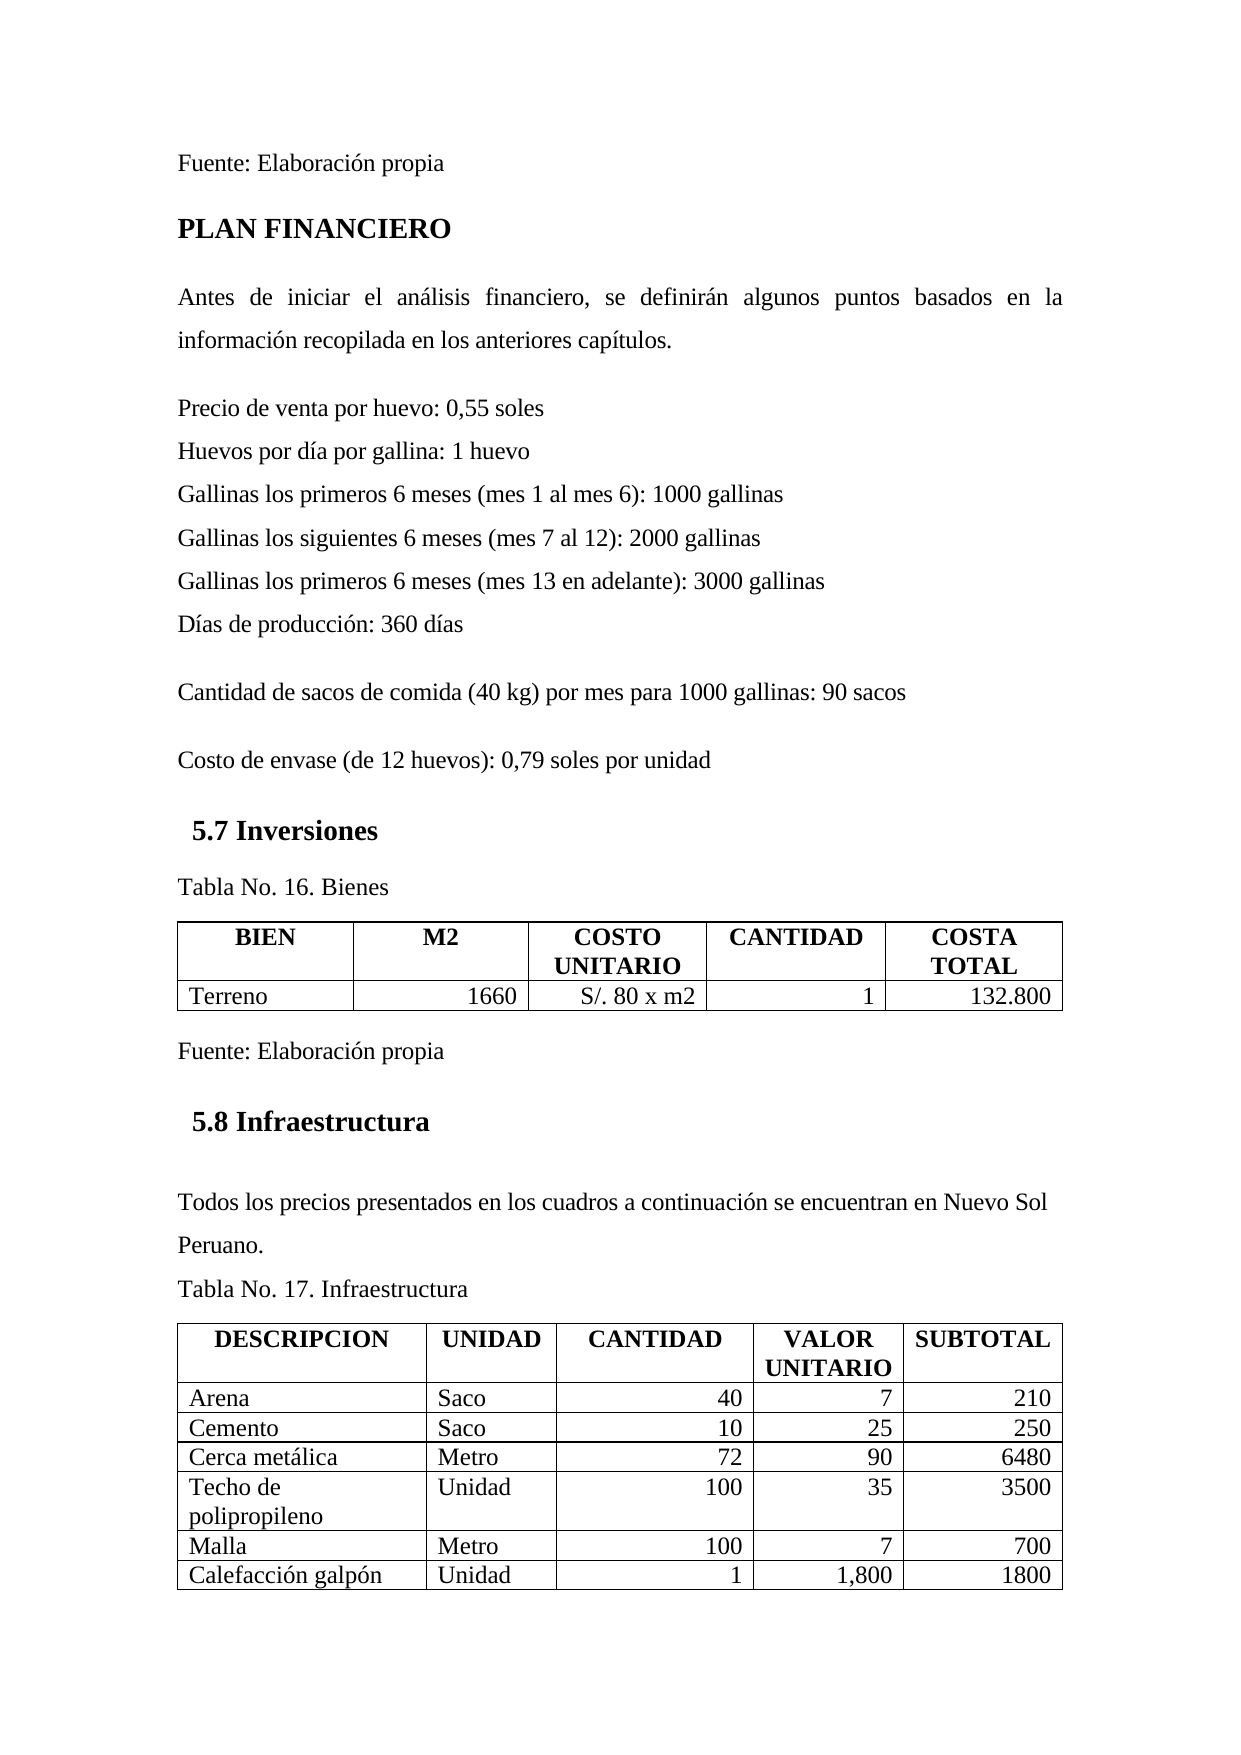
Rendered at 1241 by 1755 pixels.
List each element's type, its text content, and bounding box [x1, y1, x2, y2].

table_cell 7 [754, 1531, 903, 1559]
table_cell Unidad [427, 1561, 556, 1589]
subtitle 5.7 Inversiones [192, 813, 1063, 847]
table_header COSTA TOTAL [886, 923, 1062, 980]
table_cell 1 [557, 1561, 753, 1589]
table_cell 1,800 [754, 1561, 903, 1589]
table_header COSTO UNITARIO [529, 923, 706, 980]
table_cell Unidad [427, 1472, 556, 1530]
text Tabla No. 17. Infraestructura [177, 1274, 1063, 1302]
table_cell Saco [427, 1413, 556, 1441]
table_cell 250 [904, 1413, 1062, 1441]
table_cell 1 [707, 981, 885, 1010]
table_cell Cemento [178, 1413, 426, 1441]
table_header M2 [354, 923, 528, 980]
text Antes de iniciar el análisis financiero, se definirán algunos puntos basados en la información recopilada en los anteriores capítulos. [177, 282, 1063, 354]
table_cell Terreno [178, 981, 353, 1010]
table_header CANTIDAD [557, 1324, 753, 1382]
text Fuente: Elaboración propia [177, 1036, 1063, 1064]
table_header UNIDAD [427, 1324, 556, 1382]
table_header CANTIDAD [707, 923, 885, 980]
table_cell 90 [754, 1443, 903, 1471]
table_cell 25 [754, 1413, 903, 1441]
text Todos los precios presentados en los cuadros a continuación se encuentran en Nuevo Sol Peruano. [177, 1187, 1063, 1259]
text Tabla No. 16. Bienes [177, 872, 1063, 901]
table_cell 10 [557, 1413, 753, 1441]
text Fuente: Elaboración propia [177, 148, 1063, 176]
table_cell Metro [427, 1443, 556, 1471]
subtitle PLAN FINANCIERO [177, 211, 1063, 244]
table_cell 210 [904, 1383, 1062, 1412]
text Cantidad de sacos de comida (40 kg) por mes para 1000 gallinas: 90 sacos [177, 677, 1063, 706]
table_cell 6480 [904, 1443, 1062, 1471]
table_cell 3500 [904, 1472, 1062, 1530]
subtitle 5.8 Infraestructura [192, 1104, 1063, 1137]
table_cell 700 [904, 1531, 1062, 1559]
table_header DESCRIPCION [178, 1324, 426, 1382]
table_cell 7 [754, 1383, 903, 1412]
table_cell 1800 [904, 1561, 1062, 1589]
table_cell Cerca metálica [178, 1443, 426, 1471]
table_cell Calefacción galpón [178, 1561, 426, 1589]
table_cell Malla [178, 1531, 426, 1559]
table_header VALOR UNITARIO [754, 1324, 903, 1382]
table_cell 100 [557, 1531, 753, 1559]
table_cell Metro [427, 1531, 556, 1559]
table_cell 132.800 [886, 981, 1062, 1010]
text Costo de envase (de 12 huevos): 0,79 soles por unidad [177, 745, 1063, 774]
table_cell Saco [427, 1383, 556, 1412]
table_cell 72 [557, 1443, 753, 1471]
text Precio de venta por huevo: 0,55 soles Huevos por día por gallina: 1 huevo Gallinas los primeros 6 meses (mes 1 al mes 6): 1000 gallinas Gallinas los siguientes 6 meses (mes 7 al 12): 2000 gallinas Gallinas los primeros 6 meses (mes 13 en adelante): 3000 gallinas Días de producción: 360 días [177, 393, 1063, 638]
table_cell Techo de polipropileno [178, 1472, 426, 1530]
table_cell S/. 80 x m2 [529, 981, 706, 1010]
table_cell 100 [557, 1472, 753, 1530]
table_cell 1660 [354, 981, 528, 1010]
table_header BIEN [178, 923, 353, 980]
table_cell Arena [178, 1383, 426, 1412]
table_header SUBTOTAL [904, 1324, 1062, 1382]
table_cell 40 [557, 1383, 753, 1412]
table_cell 35 [754, 1472, 903, 1530]
